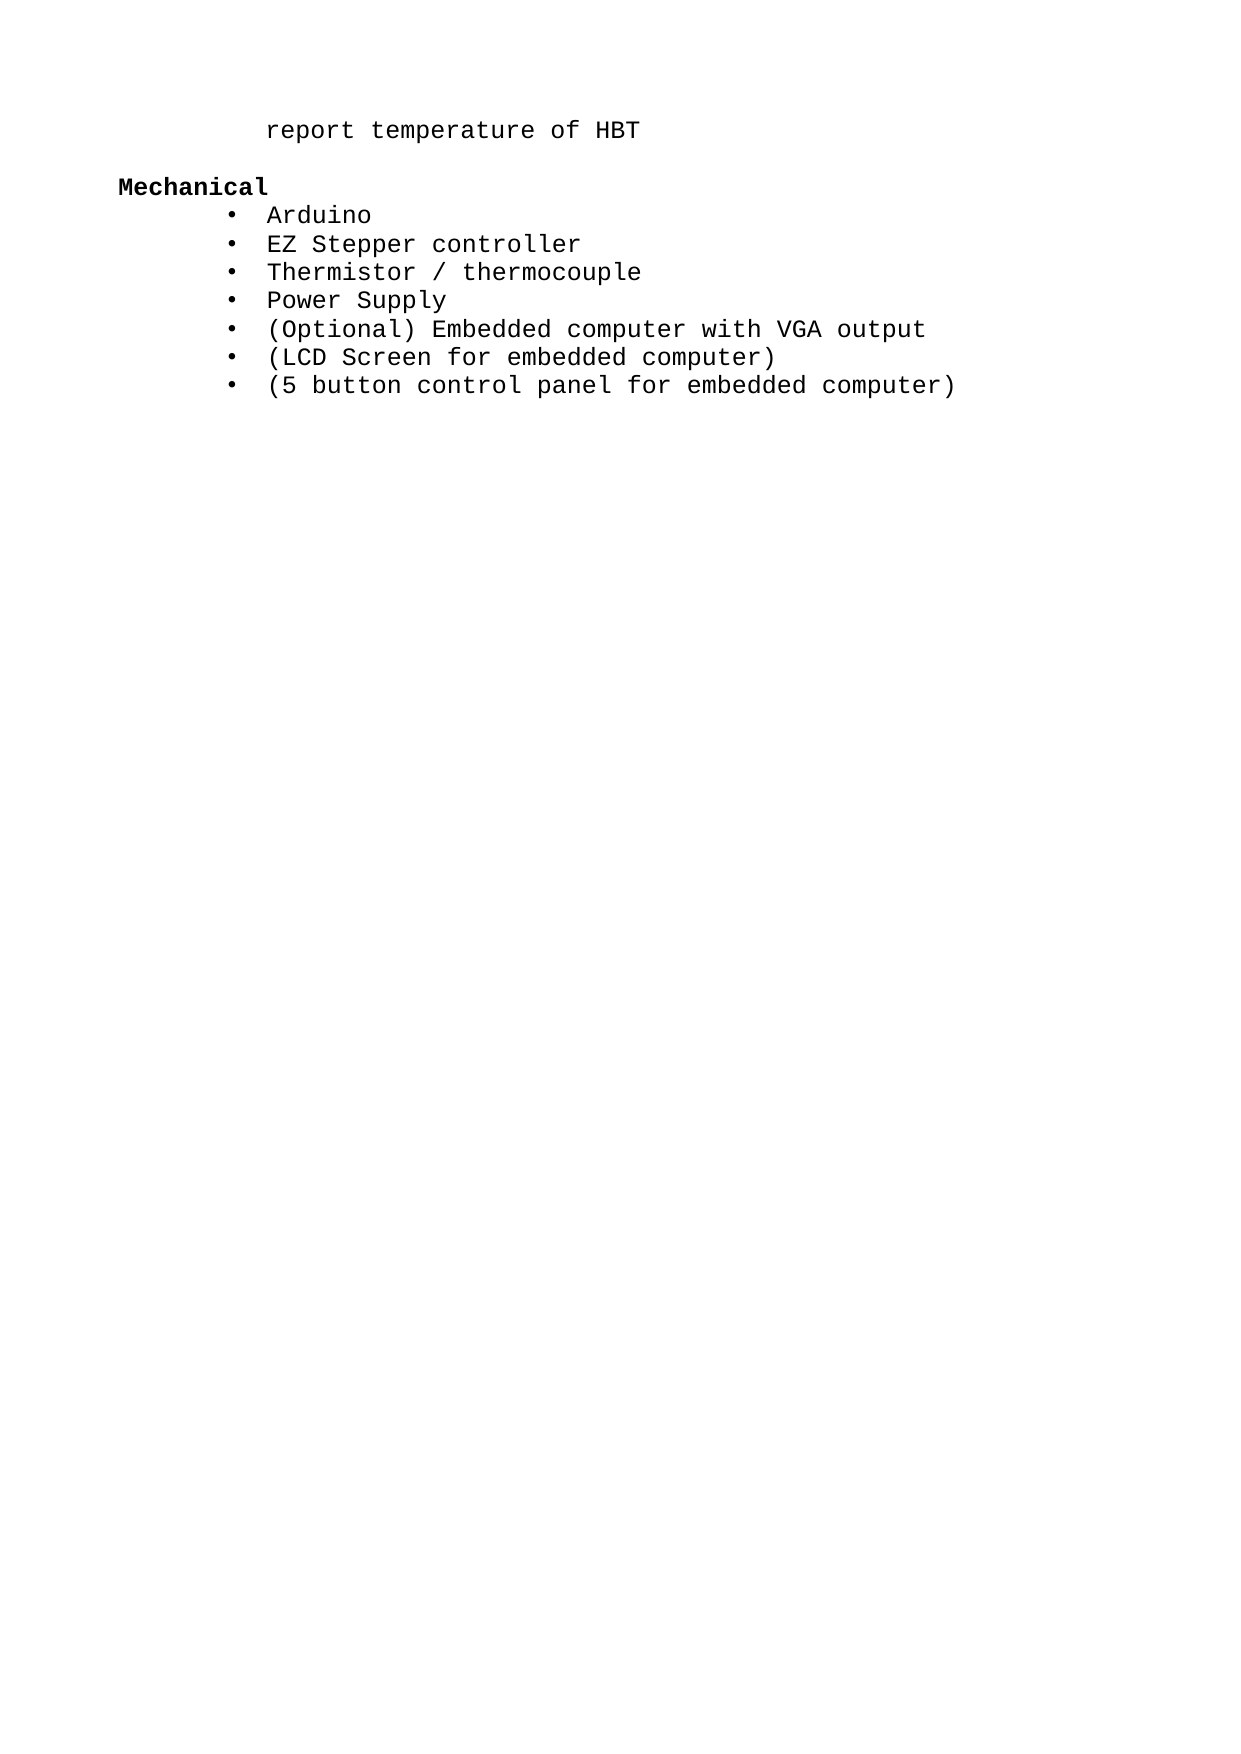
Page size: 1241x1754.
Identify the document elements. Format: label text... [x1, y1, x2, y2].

list EZ Stepper controller [228, 231, 1122, 260]
list (LCD Screen for embedded computer) [228, 345, 1122, 373]
list Arduino [228, 203, 1122, 231]
list (5 button control panel for embedded computer) [228, 373, 1122, 401]
list (Optional) Embedded computer with VGA output [228, 316, 1122, 345]
text report temperature of HBT [118, 118, 1122, 146]
list Thermistor / thermocouple [228, 260, 1122, 288]
text Mechanical [118, 175, 1122, 203]
list Power Supply [228, 288, 1122, 316]
